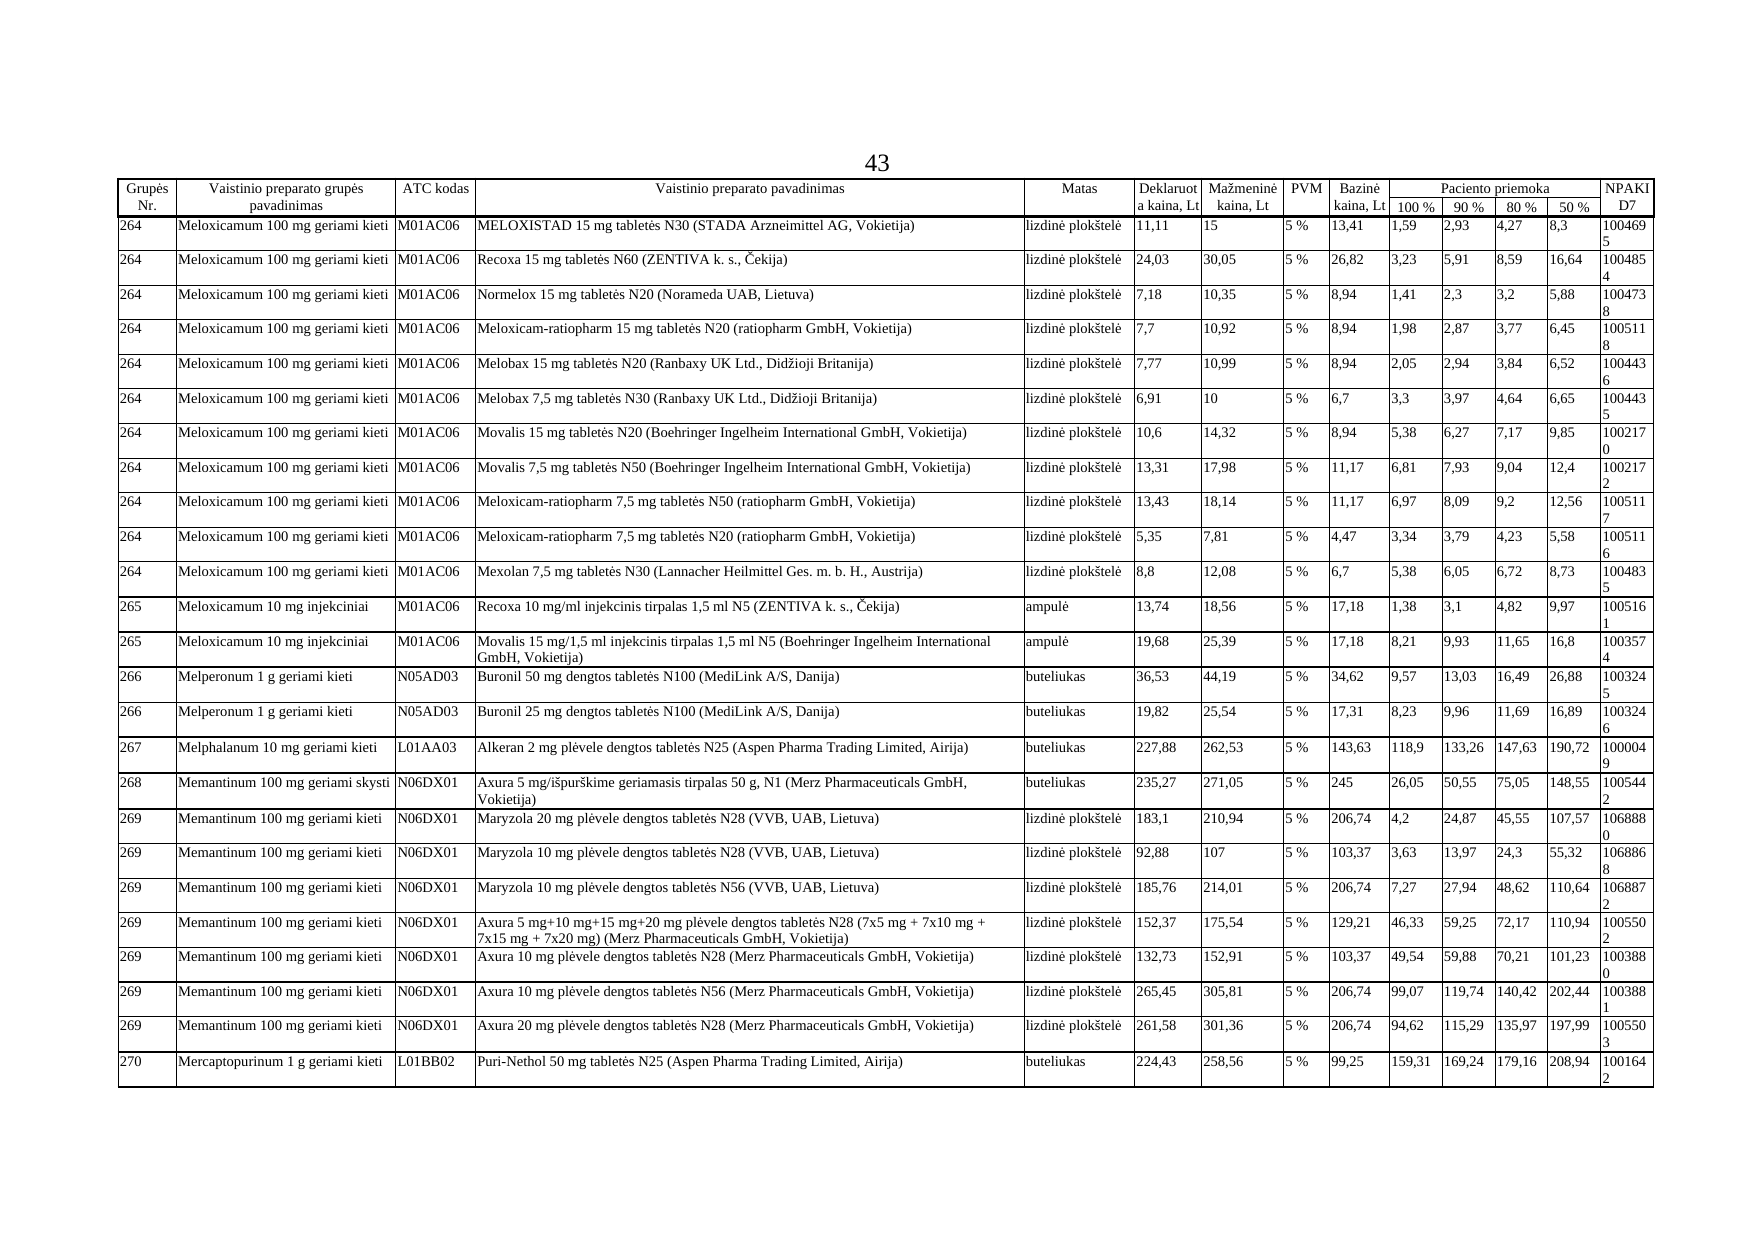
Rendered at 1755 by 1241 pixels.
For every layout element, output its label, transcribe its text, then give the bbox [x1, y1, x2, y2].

table_cell 6,7 [1330, 389, 1389, 423]
table_cell 5,38 [1390, 562, 1442, 596]
table_cell 190,72 [1548, 738, 1600, 772]
table_cell 1,59 [1390, 218, 1442, 250]
table_cell M01AC06 [396, 562, 475, 596]
table_cell Maryzola 10 mg plėvele dengtos tabletės N28 (VVB, UAB, Lietuva) [476, 844, 1024, 878]
table_cell M01AC06 [396, 355, 475, 388]
table_header Mažmeninė kaina, Lt [1202, 180, 1283, 215]
table_cell 90 % [1443, 198, 1495, 215]
table_cell 4,64 [1496, 389, 1547, 423]
table_cell Recoxa 10 mg/ml injekcinis tirpalas 1,5 ml N5 (ZENTIVA k. s., Čekija) [476, 598, 1024, 631]
table_cell lizdinė plokštelė [1025, 948, 1134, 981]
table_cell 5 % [1284, 983, 1329, 1016]
table_cell Movalis 15 mg/1,5 ml injekcinis tirpalas 1,5 ml N5 (Boehringer Ingelheim International GmbH, Vokietija) [476, 633, 1024, 666]
table_cell 9,57 [1390, 668, 1442, 702]
table_cell 26,82 [1330, 251, 1389, 284]
table_cell 24,03 [1135, 251, 1201, 284]
table_cell 132,73 [1135, 948, 1201, 981]
table_cell 5 % [1284, 493, 1329, 527]
table_cell 5 % [1284, 810, 1329, 843]
table_cell 7,27 [1390, 879, 1442, 912]
table_cell Memantinum 100 mg geriami kieti [177, 948, 395, 981]
table_cell 206,74 [1330, 810, 1389, 843]
table_cell 148,55 [1548, 774, 1600, 807]
table_cell 301,36 [1202, 1017, 1283, 1051]
table_cell 6,65 [1548, 389, 1600, 423]
table_cell 94,62 [1390, 1017, 1442, 1051]
table_cell 133,26 [1443, 738, 1495, 772]
table_cell 1005118 [1601, 320, 1653, 354]
table_cell 269 [119, 810, 176, 843]
table_cell 152,37 [1135, 913, 1201, 947]
table_cell 1068872 [1601, 879, 1653, 912]
table_cell 12,08 [1202, 562, 1283, 596]
table_cell 8,21 [1390, 633, 1442, 666]
table_cell 3,84 [1496, 355, 1547, 388]
table_cell N06DX01 [396, 1017, 475, 1051]
table_cell 9,96 [1443, 703, 1495, 736]
table_cell Mercaptopurinum 1 g geriami kieti [177, 1053, 395, 1086]
table_cell 5 % [1284, 218, 1329, 250]
table_cell lizdinė plokštelė [1025, 493, 1134, 527]
table_cell N06DX01 [396, 774, 475, 807]
table_cell lizdinė plokštelė [1025, 562, 1134, 596]
table_cell 8,23 [1390, 703, 1442, 736]
table_cell 5 % [1284, 913, 1329, 947]
table_cell 26,05 [1390, 774, 1442, 807]
table_cell 6,05 [1443, 562, 1495, 596]
table_cell 11,65 [1496, 633, 1547, 666]
table_cell 45,55 [1496, 810, 1547, 843]
table_cell Meloxicamum 10 mg injekciniai [177, 633, 395, 666]
table_cell 8,94 [1330, 355, 1389, 388]
table_cell 6,97 [1390, 493, 1442, 527]
table_cell lizdinė plokštelė [1025, 879, 1134, 912]
table_cell 206,74 [1330, 879, 1389, 912]
table_cell 7,18 [1135, 286, 1201, 319]
table_cell 50 % [1548, 198, 1600, 215]
table_cell lizdinė plokštelė [1025, 218, 1134, 250]
table_cell Normelox 15 mg tabletės N20 (Norameda UAB, Lietuva) [476, 286, 1024, 319]
table_cell 13,03 [1443, 668, 1495, 702]
table_cell 24,87 [1443, 810, 1495, 843]
table_cell 264 [119, 389, 176, 423]
table_cell 13,97 [1443, 844, 1495, 878]
table_cell buteliukas [1025, 703, 1134, 736]
table_cell L01BB02 [396, 1053, 475, 1086]
table_cell M01AC06 [396, 424, 475, 457]
table_cell 1005503 [1601, 1017, 1653, 1051]
table_cell 8,94 [1330, 320, 1389, 354]
table_cell buteliukas [1025, 738, 1134, 772]
table_cell 8,3 [1548, 218, 1600, 250]
table_cell N06DX01 [396, 948, 475, 981]
table_cell 17,18 [1330, 598, 1389, 631]
table_cell 169,24 [1443, 1053, 1495, 1086]
table_cell 1004835 [1601, 562, 1653, 596]
table_cell 7,81 [1202, 528, 1283, 561]
table_cell Meloxicamum 100 mg geriami kieti [177, 355, 395, 388]
table_cell 2,94 [1443, 355, 1495, 388]
table_cell Mexolan 7,5 mg tabletės N30 (Lannacher Heilmittel Ges. m. b. H., Austrija) [476, 562, 1024, 596]
table_cell 5 % [1284, 668, 1329, 702]
table_cell Melobax 7,5 mg tabletės N30 (Ranbaxy UK Ltd., Didžioji Britanija) [476, 389, 1024, 423]
table_cell M01AC06 [396, 389, 475, 423]
table_cell 1004436 [1601, 355, 1653, 388]
table_cell Meloxicamum 100 mg geriami kieti [177, 493, 395, 527]
table_cell 8,09 [1443, 493, 1495, 527]
table_cell 135,97 [1496, 1017, 1547, 1051]
table_cell Puri-Nethol 50 mg tabletės N25 (Aspen Pharma Trading Limited, Airija) [476, 1053, 1024, 1086]
table_cell 1005442 [1601, 774, 1653, 807]
table_cell 1003881 [1601, 983, 1653, 1016]
table_cell Meloxicamum 100 mg geriami kieti [177, 251, 395, 284]
table_cell 92,88 [1135, 844, 1201, 878]
table_cell 10 [1202, 389, 1283, 423]
table_cell N06DX01 [396, 913, 475, 947]
table_cell Melobax 15 mg tabletės N20 (Ranbaxy UK Ltd., Didžioji Britanija) [476, 355, 1024, 388]
table_cell 1005161 [1601, 598, 1653, 631]
table_cell 110,94 [1548, 913, 1600, 947]
table_header Grupės Nr. [119, 180, 176, 215]
table_cell 16,89 [1548, 703, 1600, 736]
table_cell 9,97 [1548, 598, 1600, 631]
table_cell 10,35 [1202, 286, 1283, 319]
table_cell 5 % [1284, 879, 1329, 912]
table_cell 18,56 [1202, 598, 1283, 631]
table_cell N05AD03 [396, 668, 475, 702]
table_cell Buronil 50 mg dengtos tabletės N100 (MediLink A/S, Danija) [476, 668, 1024, 702]
table_cell 1005116 [1601, 528, 1653, 561]
table_cell 1003880 [1601, 948, 1653, 981]
table_cell Meloxicamum 100 mg geriami kieti [177, 528, 395, 561]
table_header PVM [1284, 180, 1329, 215]
table_cell 227,88 [1135, 738, 1201, 772]
table_cell 5,35 [1135, 528, 1201, 561]
table_cell 5 % [1284, 562, 1329, 596]
table_cell 30,05 [1202, 251, 1283, 284]
table_cell M01AC06 [396, 286, 475, 319]
table_cell Axura 10 mg plėvele dengtos tabletės N56 (Merz Pharmaceuticals GmbH, Vokietija) [476, 983, 1024, 1016]
table_cell Buronil 25 mg dengtos tabletės N100 (MediLink A/S, Danija) [476, 703, 1024, 736]
table_cell 1003574 [1601, 633, 1653, 666]
table_cell 1,98 [1390, 320, 1442, 354]
table_cell 11,11 [1135, 218, 1201, 250]
table_cell 175,54 [1202, 913, 1283, 947]
table_cell 269 [119, 913, 176, 947]
table_cell lizdinė plokštelė [1025, 810, 1134, 843]
table_cell 1,41 [1390, 286, 1442, 319]
table_cell 16,49 [1496, 668, 1547, 702]
table_cell 305,81 [1202, 983, 1283, 1016]
table_cell 210,94 [1202, 810, 1283, 843]
table_header Deklaruota kaina, Lt [1135, 180, 1201, 215]
table_cell 24,3 [1496, 844, 1547, 878]
table_header Matas [1025, 180, 1134, 215]
table_cell 185,76 [1135, 879, 1201, 912]
table_cell 5 % [1284, 286, 1329, 319]
table_cell 5 % [1284, 320, 1329, 354]
table_cell 12,56 [1548, 493, 1600, 527]
table_cell 5 % [1284, 528, 1329, 561]
table_header Paciento priemoka [1390, 180, 1600, 197]
table_cell 5 % [1284, 424, 1329, 457]
table_cell Meloxicam-ratiopharm 15 mg tabletės N20 (ratiopharm GmbH, Vokietija) [476, 320, 1024, 354]
table_cell 44,19 [1202, 668, 1283, 702]
table_cell M01AC06 [396, 459, 475, 492]
table_cell 267 [119, 738, 176, 772]
table_cell 3,97 [1443, 389, 1495, 423]
table_cell 11,69 [1496, 703, 1547, 736]
table_cell 107 [1202, 844, 1283, 878]
table_cell 5,91 [1443, 251, 1495, 284]
table_header NPAKID7 [1601, 180, 1653, 215]
table_cell M01AC06 [396, 320, 475, 354]
table_cell Melperonum 1 g geriami kieti [177, 668, 395, 702]
table_cell 5 % [1284, 844, 1329, 878]
table_cell Memantinum 100 mg geriami kieti [177, 879, 395, 912]
table_cell 208,94 [1548, 1053, 1600, 1086]
table_cell Meloxicam-ratiopharm 7,5 mg tabletės N20 (ratiopharm GmbH, Vokietija) [476, 528, 1024, 561]
table_cell 2,3 [1443, 286, 1495, 319]
table_cell 25,39 [1202, 633, 1283, 666]
table_cell 140,42 [1496, 983, 1547, 1016]
table_cell Melperonum 1 g geriami kieti [177, 703, 395, 736]
table_cell 18,14 [1202, 493, 1283, 527]
table_cell 264 [119, 493, 176, 527]
table_cell 13,31 [1135, 459, 1201, 492]
table_cell lizdinė plokštelė [1025, 844, 1134, 878]
table_cell 268 [119, 774, 176, 807]
table_cell 265 [119, 598, 176, 631]
table_cell 1002172 [1601, 459, 1653, 492]
table_cell 13,41 [1330, 218, 1389, 250]
table_cell 5,58 [1548, 528, 1600, 561]
table_cell 1004854 [1601, 251, 1653, 284]
table_cell 6,7 [1330, 562, 1389, 596]
table_cell buteliukas [1025, 668, 1134, 702]
table_cell 6,81 [1390, 459, 1442, 492]
table_cell 5 % [1284, 251, 1329, 284]
table_cell Meloxicamum 100 mg geriami kieti [177, 424, 395, 457]
table_cell 6,27 [1443, 424, 1495, 457]
table_cell 10,99 [1202, 355, 1283, 388]
table_cell lizdinė plokštelė [1025, 355, 1134, 388]
table_cell Memantinum 100 mg geriami skysti [177, 774, 395, 807]
table_cell Memantinum 100 mg geriami kieti [177, 844, 395, 878]
table_cell 75,05 [1496, 774, 1547, 807]
table_cell 19,82 [1135, 703, 1201, 736]
table_cell Meloxicamum 100 mg geriami kieti [177, 389, 395, 423]
table_cell 11,17 [1330, 493, 1389, 527]
table_cell 17,31 [1330, 703, 1389, 736]
table_cell 6,91 [1135, 389, 1201, 423]
table_cell 4,47 [1330, 528, 1389, 561]
table_cell 143,63 [1330, 738, 1389, 772]
table_cell Movalis 15 mg tabletės N20 (Boehringer Ingelheim International GmbH, Vokietija) [476, 424, 1024, 457]
table_cell Recoxa 15 mg tabletės N60 (ZENTIVA k. s., Čekija) [476, 251, 1024, 284]
table_cell 5 % [1284, 738, 1329, 772]
table_cell 270 [119, 1053, 176, 1086]
table_cell 3,1 [1443, 598, 1495, 631]
table_cell 1005117 [1601, 493, 1653, 527]
table_cell 8,8 [1135, 562, 1201, 596]
table_cell 5,38 [1390, 424, 1442, 457]
table_cell 269 [119, 1017, 176, 1051]
table_cell lizdinė plokštelė [1025, 320, 1134, 354]
table_cell 55,32 [1548, 844, 1600, 878]
table_cell 2,05 [1390, 355, 1442, 388]
table_cell 99,25 [1330, 1053, 1389, 1086]
table_cell 2,93 [1443, 218, 1495, 250]
table_cell 9,2 [1496, 493, 1547, 527]
table_cell Meloxicamum 10 mg injekciniai [177, 598, 395, 631]
table_cell 264 [119, 459, 176, 492]
table_cell 7,77 [1135, 355, 1201, 388]
table_cell buteliukas [1025, 774, 1134, 807]
table_cell 1004738 [1601, 286, 1653, 319]
table_cell 1002170 [1601, 424, 1653, 457]
table_cell lizdinė plokštelė [1025, 424, 1134, 457]
table_cell 100 % [1390, 198, 1442, 215]
table_cell lizdinė plokštelė [1025, 528, 1134, 561]
table_cell 25,54 [1202, 703, 1283, 736]
table_cell 17,98 [1202, 459, 1283, 492]
table_cell Melphalanum 10 mg geriami kieti [177, 738, 395, 772]
table_cell N06DX01 [396, 983, 475, 1016]
table_header Bazinė kaina, Lt [1330, 180, 1389, 215]
table_cell 3,23 [1390, 251, 1442, 284]
table_cell 1005502 [1601, 913, 1653, 947]
table_cell Movalis 7,5 mg tabletės N50 (Boehringer Ingelheim International GmbH, Vokietija) [476, 459, 1024, 492]
table_cell 264 [119, 355, 176, 388]
table_cell 271,05 [1202, 774, 1283, 807]
table_cell 17,18 [1330, 633, 1389, 666]
table_cell 16,64 [1548, 251, 1600, 284]
table_cell 6,52 [1548, 355, 1600, 388]
table_cell N06DX01 [396, 844, 475, 878]
table_cell Meloxicamum 100 mg geriami kieti [177, 320, 395, 354]
table_cell 5 % [1284, 1017, 1329, 1051]
table_cell 11,17 [1330, 459, 1389, 492]
table_cell 49,54 [1390, 948, 1442, 981]
table_cell 4,82 [1496, 598, 1547, 631]
table_cell Memantinum 100 mg geriami kieti [177, 1017, 395, 1051]
table_cell 1003245 [1601, 668, 1653, 702]
table_cell 2,87 [1443, 320, 1495, 354]
table_cell 101,23 [1548, 948, 1600, 981]
table_cell 10,6 [1135, 424, 1201, 457]
table_cell 7,7 [1135, 320, 1201, 354]
table_cell 264 [119, 251, 176, 284]
table_cell 1003246 [1601, 703, 1653, 736]
table_cell Alkeran 2 mg plėvele dengtos tabletės N25 (Aspen Pharma Trading Limited, Airija) [476, 738, 1024, 772]
table_cell 183,1 [1135, 810, 1201, 843]
table_cell 46,33 [1390, 913, 1442, 947]
table_cell M01AC06 [396, 493, 475, 527]
table_cell 269 [119, 983, 176, 1016]
table_cell Meloxicamum 100 mg geriami kieti [177, 459, 395, 492]
table_cell N06DX01 [396, 879, 475, 912]
table_cell 269 [119, 879, 176, 912]
table_cell 5 % [1284, 389, 1329, 423]
table_cell 3,63 [1390, 844, 1442, 878]
table_cell 266 [119, 668, 176, 702]
table_cell 206,74 [1330, 1017, 1389, 1051]
table_cell 5,88 [1548, 286, 1600, 319]
table_cell 10,92 [1202, 320, 1283, 354]
table_cell 1068868 [1601, 844, 1653, 878]
table_cell 3,77 [1496, 320, 1547, 354]
table_cell lizdinė plokštelė [1025, 251, 1134, 284]
table_cell Meloxicamum 100 mg geriami kieti [177, 562, 395, 596]
table_cell MELOXISTAD 15 mg tabletės N30 (STADA Arzneimittel AG, Vokietija) [476, 218, 1024, 250]
table_cell lizdinė plokštelė [1025, 1017, 1134, 1051]
table_cell 119,74 [1443, 983, 1495, 1016]
table_cell 159,31 [1390, 1053, 1442, 1086]
table_cell Meloxicam-ratiopharm 7,5 mg tabletės N50 (ratiopharm GmbH, Vokietija) [476, 493, 1024, 527]
table_cell Axura 5 mg+10 mg+15 mg+20 mg plėvele dengtos tabletės N28 (7x5 mg + 7x10 mg + 7x15 mg + 7x20 mg) (Merz Pharmaceuticals GmbH, Vokietija) [476, 913, 1024, 947]
table_cell 264 [119, 320, 176, 354]
table_cell 59,25 [1443, 913, 1495, 947]
table_cell 5 % [1284, 459, 1329, 492]
table_cell M01AC06 [396, 218, 475, 250]
table_cell lizdinė plokštelė [1025, 459, 1134, 492]
table_cell 5 % [1284, 355, 1329, 388]
table_cell Memantinum 100 mg geriami kieti [177, 810, 395, 843]
table_cell 264 [119, 424, 176, 457]
table_cell N06DX01 [396, 810, 475, 843]
table_cell 5 % [1284, 703, 1329, 736]
table_cell 36,53 [1135, 668, 1201, 702]
table_cell buteliukas [1025, 1053, 1134, 1086]
table_cell 3,79 [1443, 528, 1495, 561]
table_cell 245 [1330, 774, 1389, 807]
table_cell 103,37 [1330, 844, 1389, 878]
table_cell 235,27 [1135, 774, 1201, 807]
table_cell M01AC06 [396, 633, 475, 666]
table_cell 1068880 [1601, 810, 1653, 843]
table_cell Meloxicamum 100 mg geriami kieti [177, 218, 395, 250]
table_cell 224,43 [1135, 1053, 1201, 1086]
table_cell 26,88 [1548, 668, 1600, 702]
table_cell ampulė [1025, 633, 1134, 666]
table_cell M01AC06 [396, 598, 475, 631]
table_cell 5 % [1284, 774, 1329, 807]
table_cell lizdinė plokštelė [1025, 389, 1134, 423]
table_cell 3,2 [1496, 286, 1547, 319]
table_cell M01AC06 [396, 528, 475, 561]
table_cell 6,45 [1548, 320, 1600, 354]
table_cell 265 [119, 633, 176, 666]
table_cell 50,55 [1443, 774, 1495, 807]
table_cell lizdinė plokštelė [1025, 983, 1134, 1016]
table_cell 5 % [1284, 948, 1329, 981]
table_cell 1001642 [1601, 1053, 1653, 1086]
table_cell 264 [119, 286, 176, 319]
table_header Vaistinio preparato pavadinimas [476, 180, 1024, 215]
table_cell N05AD03 [396, 703, 475, 736]
table_cell 1000049 [1601, 738, 1653, 772]
table_cell 107,57 [1548, 810, 1600, 843]
table_cell 147,63 [1496, 738, 1547, 772]
table_cell 48,62 [1496, 879, 1547, 912]
table_cell 110,64 [1548, 879, 1600, 912]
table_cell 265,45 [1135, 983, 1201, 1016]
table_cell 258,56 [1202, 1053, 1283, 1086]
table_cell 3,3 [1390, 389, 1442, 423]
table_cell Axura 10 mg plėvele dengtos tabletės N28 (Merz Pharmaceuticals GmbH, Vokietija) [476, 948, 1024, 981]
table_cell 264 [119, 528, 176, 561]
table_cell 16,8 [1548, 633, 1600, 666]
table_cell 8,73 [1548, 562, 1600, 596]
table_cell Axura 20 mg plėvele dengtos tabletės N28 (Merz Pharmaceuticals GmbH, Vokietija) [476, 1017, 1024, 1051]
table_cell 5 % [1284, 598, 1329, 631]
table_cell Axura 5 mg/išpurškime geriamasis tirpalas 50 g, N1 (Merz Pharmaceuticals GmbH, Vokietija) [476, 774, 1024, 807]
table_cell 206,74 [1330, 983, 1389, 1016]
table_cell 118,9 [1390, 738, 1442, 772]
table_cell 14,32 [1202, 424, 1283, 457]
table_cell Maryzola 10 mg plėvele dengtos tabletės N56 (VVB, UAB, Lietuva) [476, 879, 1024, 912]
table_cell 1004695 [1601, 218, 1653, 250]
table_cell 3,34 [1390, 528, 1442, 561]
table_cell M01AC06 [396, 251, 475, 284]
table_cell 5 % [1284, 1053, 1329, 1086]
table_cell 12,4 [1548, 459, 1600, 492]
table_cell 27,94 [1443, 879, 1495, 912]
table_cell 264 [119, 218, 176, 250]
table_header Vaistinio preparato grupės pavadinimas [177, 180, 395, 215]
table_cell 115,29 [1443, 1017, 1495, 1051]
table_cell 4,23 [1496, 528, 1547, 561]
table_cell Memantinum 100 mg geriami kieti [177, 983, 395, 1016]
table_cell Meloxicamum 100 mg geriami kieti [177, 286, 395, 319]
table_cell 59,88 [1443, 948, 1495, 981]
table_cell 8,59 [1496, 251, 1547, 284]
table_cell 197,99 [1548, 1017, 1600, 1051]
table_cell 129,21 [1330, 913, 1389, 947]
table_cell 34,62 [1330, 668, 1389, 702]
table_cell 8,94 [1330, 424, 1389, 457]
table_cell 19,68 [1135, 633, 1201, 666]
table_cell 266 [119, 703, 176, 736]
table_cell 9,93 [1443, 633, 1495, 666]
table_cell 214,01 [1202, 879, 1283, 912]
table_cell 9,85 [1548, 424, 1600, 457]
table_cell 264 [119, 562, 176, 596]
table_cell 15 [1202, 218, 1283, 250]
table_cell 6,72 [1496, 562, 1547, 596]
table_cell 261,58 [1135, 1017, 1201, 1051]
table_cell 103,37 [1330, 948, 1389, 981]
table_cell 179,16 [1496, 1053, 1547, 1086]
table_cell Memantinum 100 mg geriami kieti [177, 913, 395, 947]
table_cell 4,27 [1496, 218, 1547, 250]
table_cell 13,74 [1135, 598, 1201, 631]
table_cell 269 [119, 948, 176, 981]
table_cell 269 [119, 844, 176, 878]
table_header ATC kodas [396, 180, 475, 215]
table_cell 80 % [1496, 198, 1547, 215]
table_cell Maryzola 20 mg plėvele dengtos tabletės N28 (VVB, UAB, Lietuva) [476, 810, 1024, 843]
table_cell lizdinė plokštelė [1025, 286, 1134, 319]
table_cell 5 % [1284, 633, 1329, 666]
table_cell 202,44 [1548, 983, 1600, 1016]
table_cell 99,07 [1390, 983, 1442, 1016]
table_cell 7,17 [1496, 424, 1547, 457]
table_cell 152,91 [1202, 948, 1283, 981]
table_cell 72,17 [1496, 913, 1547, 947]
table_cell 4,2 [1390, 810, 1442, 843]
table_cell 1,38 [1390, 598, 1442, 631]
table_cell 262,53 [1202, 738, 1283, 772]
table_cell 70,21 [1496, 948, 1547, 981]
table_cell lizdinė plokštelė [1025, 913, 1134, 947]
table_cell 9,04 [1496, 459, 1547, 492]
table_cell 8,94 [1330, 286, 1389, 319]
table_cell L01AA03 [396, 738, 475, 772]
table_cell 7,93 [1443, 459, 1495, 492]
table_cell 13,43 [1135, 493, 1201, 527]
table_cell 1004435 [1601, 389, 1653, 423]
table_cell ampulė [1025, 598, 1134, 631]
